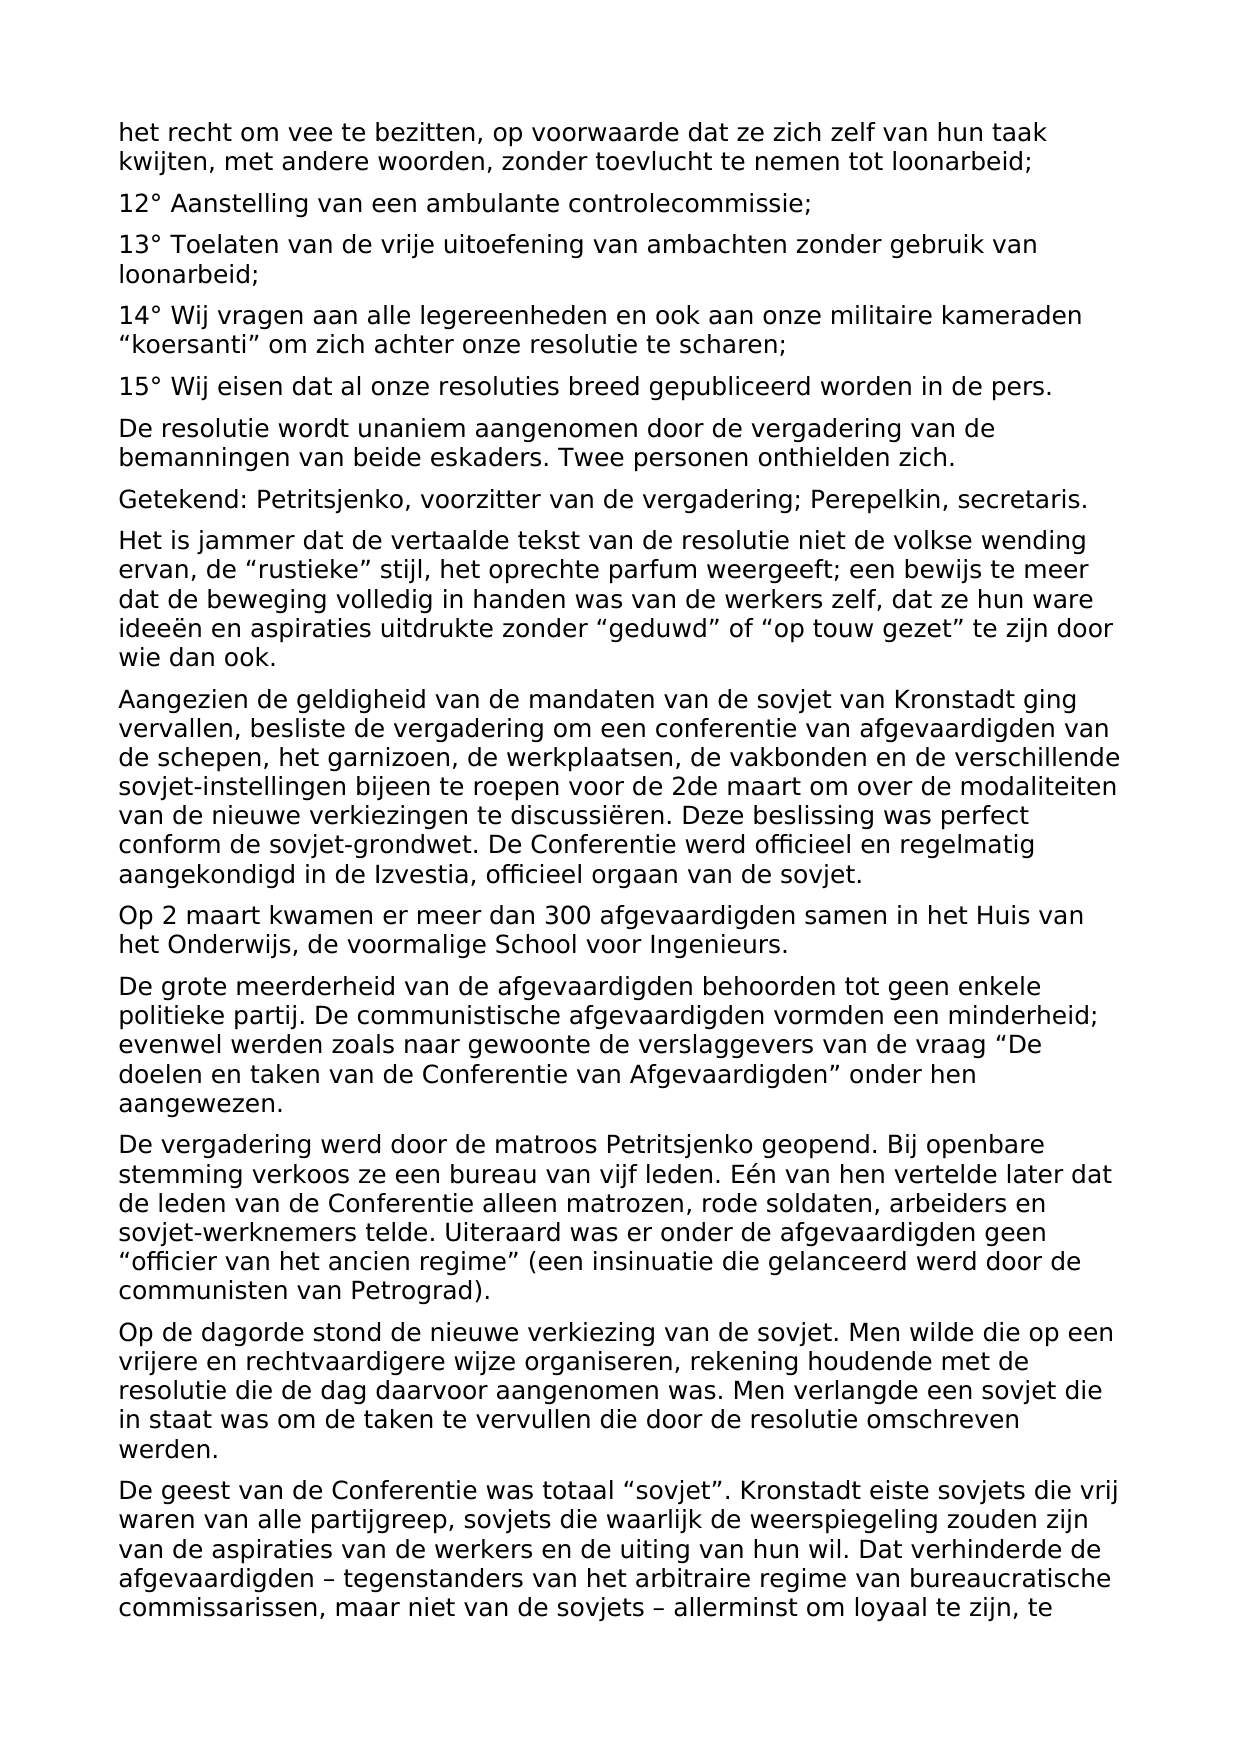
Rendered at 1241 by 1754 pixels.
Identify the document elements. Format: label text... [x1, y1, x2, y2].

text 12° Aanstelling van een ambulante controlecommissie; [118, 189, 1122, 218]
text De resolutie wordt unaniem aangenomen door de vergadering van de bemanningen van beide eskaders. Twee personen onthielden zich. [118, 414, 1122, 472]
text De vergadering werd door de matroos Petritsjenko geopend. Bij openbare stemming verkoos ze een bureau van vijf leden. Eén van hen vertelde later dat de leden van de Conferentie alleen matrozen, rode soldaten, arbeiders en sovjet-werknemers telde. Uiteraard was er onder de afgevaardigden geen “officier van het ancien regime” (een insinuatie die gelanceerd werd door de communisten van Petrograd). [118, 1131, 1122, 1306]
text 15° Wij eisen dat al onze resoluties breed gepubliceerd worden in de pers. [118, 372, 1122, 401]
text Aangezien de geldigheid van de mandaten van de sovjet van Kronstadt ging vervallen, besliste de vergadering om een conferentie van afgevaardigden van de schepen, het garnizoen, de werkplaatsen, de vakbonden en de verschillende sovjet-instellingen bijeen te roepen voor de 2de maart om over de modaliteiten van de nieuwe verkiezingen te discussiëren. Deze beslissing was perfect conform de sovjet-grondwet. De Conferentie werd officieel en regelmatig aangekondigd in de Izvestia, officieel orgaan van de sovjet. [118, 685, 1122, 889]
text het recht om vee te bezitten, op voorwaarde dat ze zich zelf van hun taak kwijten, met andere woorden, zonder toevlucht te nemen tot loonarbeid; [118, 118, 1122, 176]
text Op 2 maart kwamen er meer dan 300 afgevaardigden samen in het Huis van het Onderwijs, de voormalige School voor Ingenieurs. [118, 901, 1122, 960]
text De grote meerderheid van de afgevaardigden behoorden tot geen enkele politieke partij. De communistische afgevaardigden vormden een minderheid; evenwel werden zoals naar gewoonte de verslaggevers van de vraag “De doelen en taken van de Conferentie van Afgevaardigden” onder hen aangewezen. [118, 972, 1122, 1118]
text Getekend: Petritsjenko, voorzitter van de vergadering; Perepelkin, secretaris. [118, 485, 1122, 514]
text De geest van de Conferentie was totaal “sovjet”. Kronstadt eiste sovjets die vrij waren van alle partijgreep, sovjets die waarlijk de weerspiegeling zouden zijn van de aspiraties van de werkers en de uiting van hun wil. Dat verhinderde de afgevaardigden – tegenstanders van het arbitraire regime van bureaucratische commissarissen, maar niet van de sovjets – allerminst om loyaal te zijn, te [118, 1476, 1122, 1622]
text 13° Toelaten van de vrije uitoefening van ambachten zonder gebruik van loonarbeid; [118, 231, 1122, 289]
text Op de dagorde stond de nieuwe verkiezing van de sovjet. Men wilde die op een vrijere en rechtvaardigere wijze organiseren, rekening houdende met de resolutie die de dag daarvoor aangenomen was. Men verlangde een sovjet die in staat was om de taken te vervullen die door de resolutie omschreven werden. [118, 1318, 1122, 1464]
text 14° Wij vragen aan alle legereenheden en ook aan onze militaire kameraden “koersanti” om zich achter onze resolutie te scharen; [118, 301, 1122, 360]
text Het is jammer dat de vertaalde tekst van de resolutie niet de volkse wending ervan, de “rustieke” stijl, het oprechte parfum weergeeft; een bewijs te meer dat de beweging volledig in handen was van de werkers zelf, dat ze hun ware ideeën en aspiraties uitdrukte zonder “geduwd” of “op touw gezet” te zijn door wie dan ook. [118, 526, 1122, 672]
